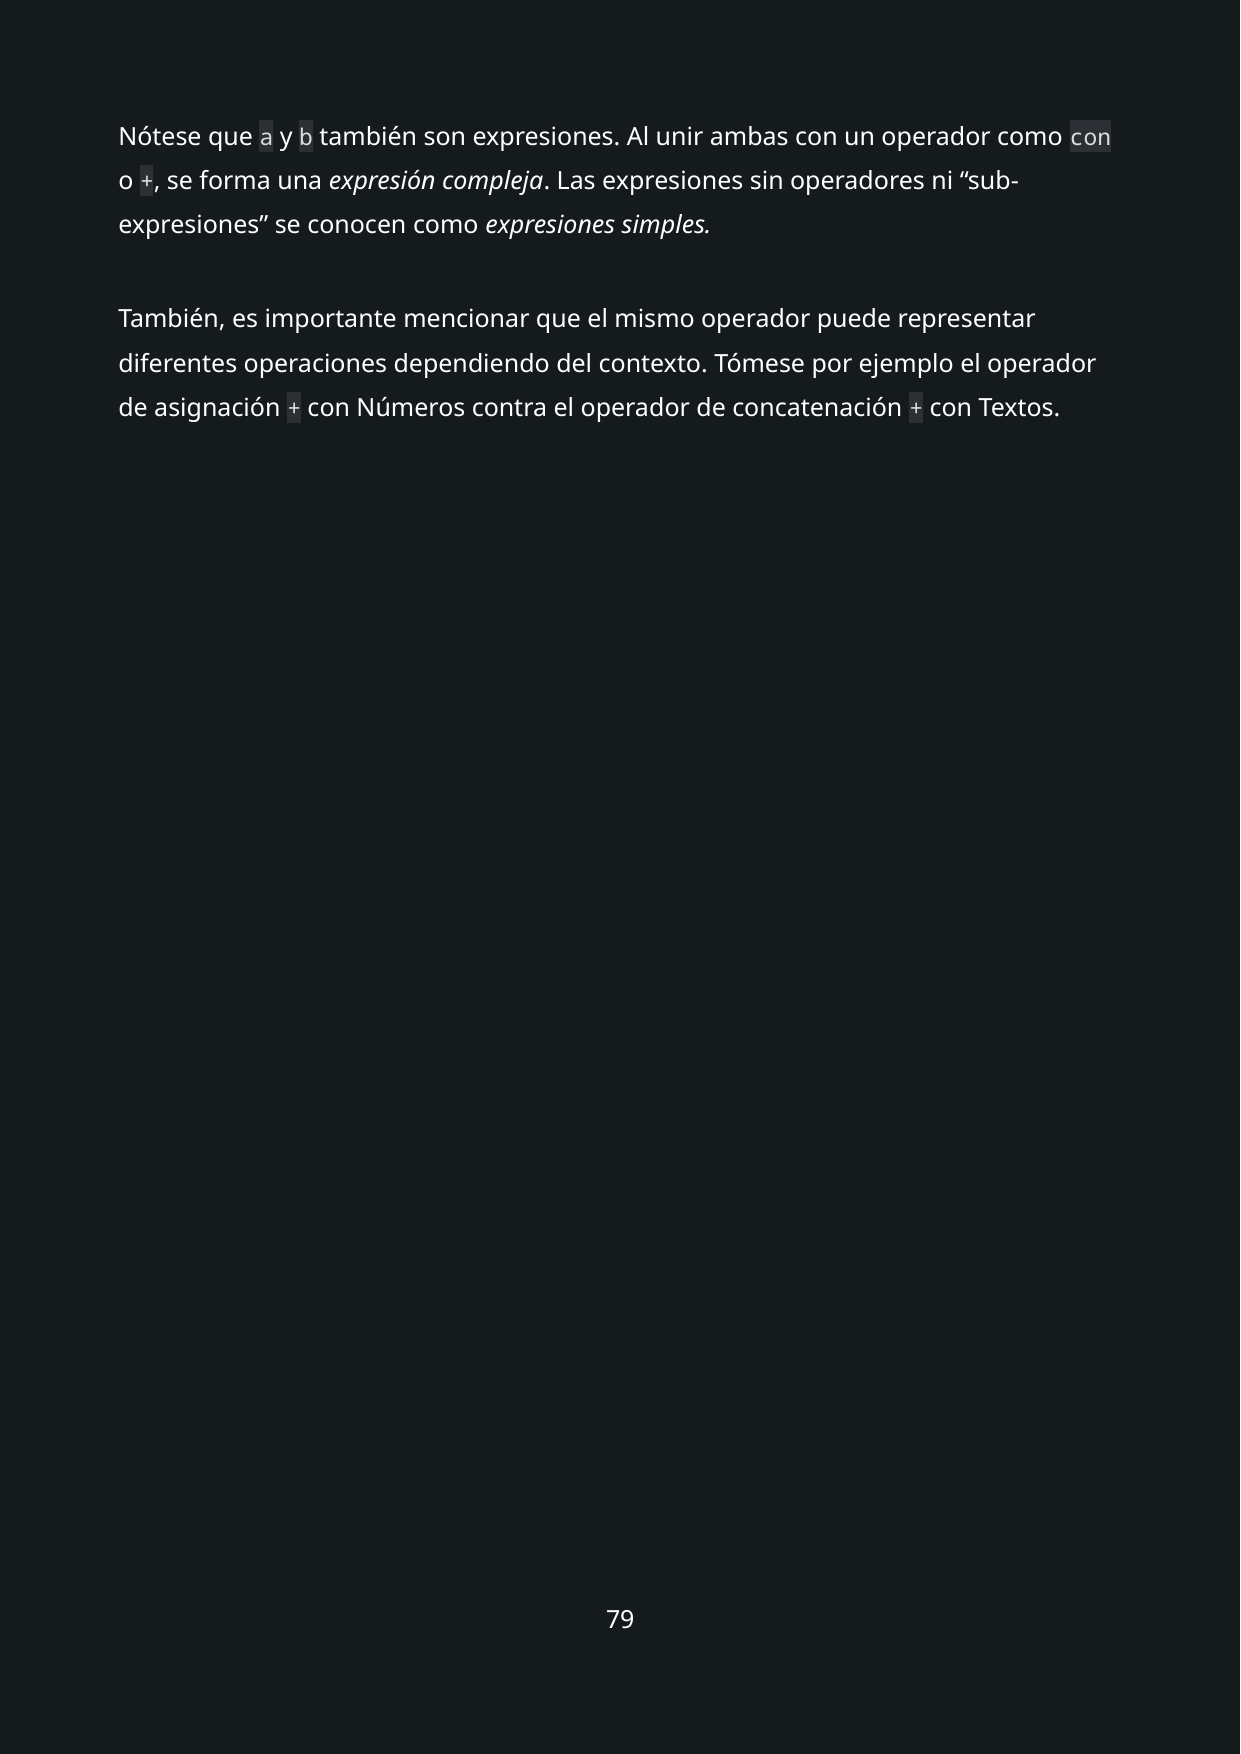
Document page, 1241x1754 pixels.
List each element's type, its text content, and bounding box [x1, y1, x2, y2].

text Nótese que a y b también son expresiones. Al unir ambas con un operador como con o +, se forma una expresión compleja. Las expresiones sin operadores ni “sub-expresiones” se conocen como expresiones simples. [118, 118, 1122, 241]
text También, es importante mencionar que el mismo operador puede representar diferentes operaciones dependiendo del contexto. Tómese por ejemplo el operador de asignación + con Números contra el operador de concatenación + con Textos. [118, 301, 1122, 424]
